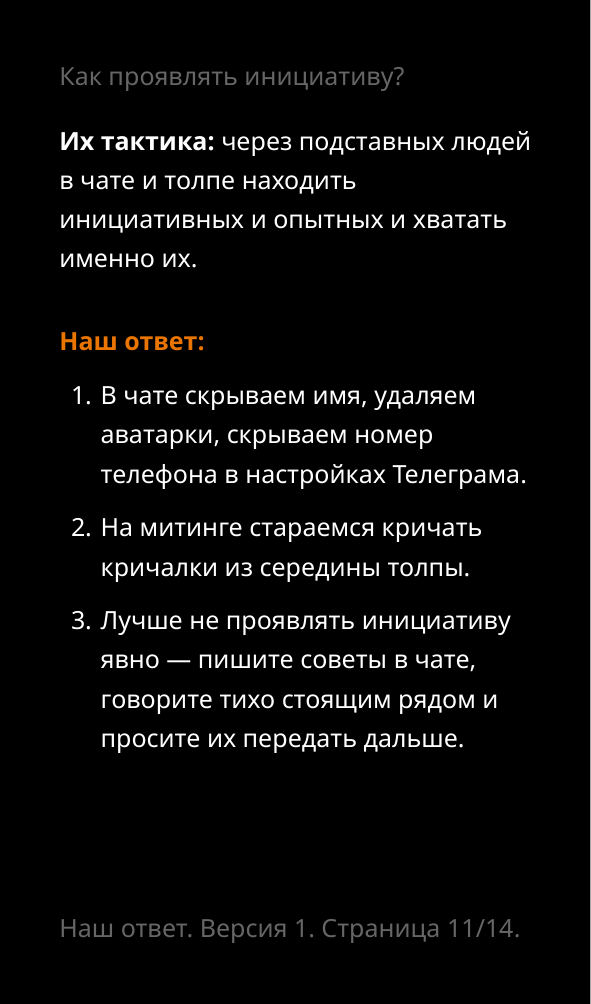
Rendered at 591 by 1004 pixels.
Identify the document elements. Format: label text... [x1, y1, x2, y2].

text Их тактика: через подставных людей в чате и толпе находить инициативных и опытных и хватать именно их. [59, 123, 531, 275]
list На митинге стараемся кричать кричалки из середины толпы. [71, 510, 531, 583]
list В чате скрываем имя, удаляем аватарки, скрываем номер телефона в настройках Телеграма. [71, 378, 531, 490]
list Лучше не проявлять инициативу явно — пишите советы в чате, говорите тихо стоящим рядом и просите их передать дальше. [71, 603, 531, 754]
subtitle Как проявлять инициативу? [59, 59, 531, 93]
text Наш ответ: [59, 324, 531, 358]
